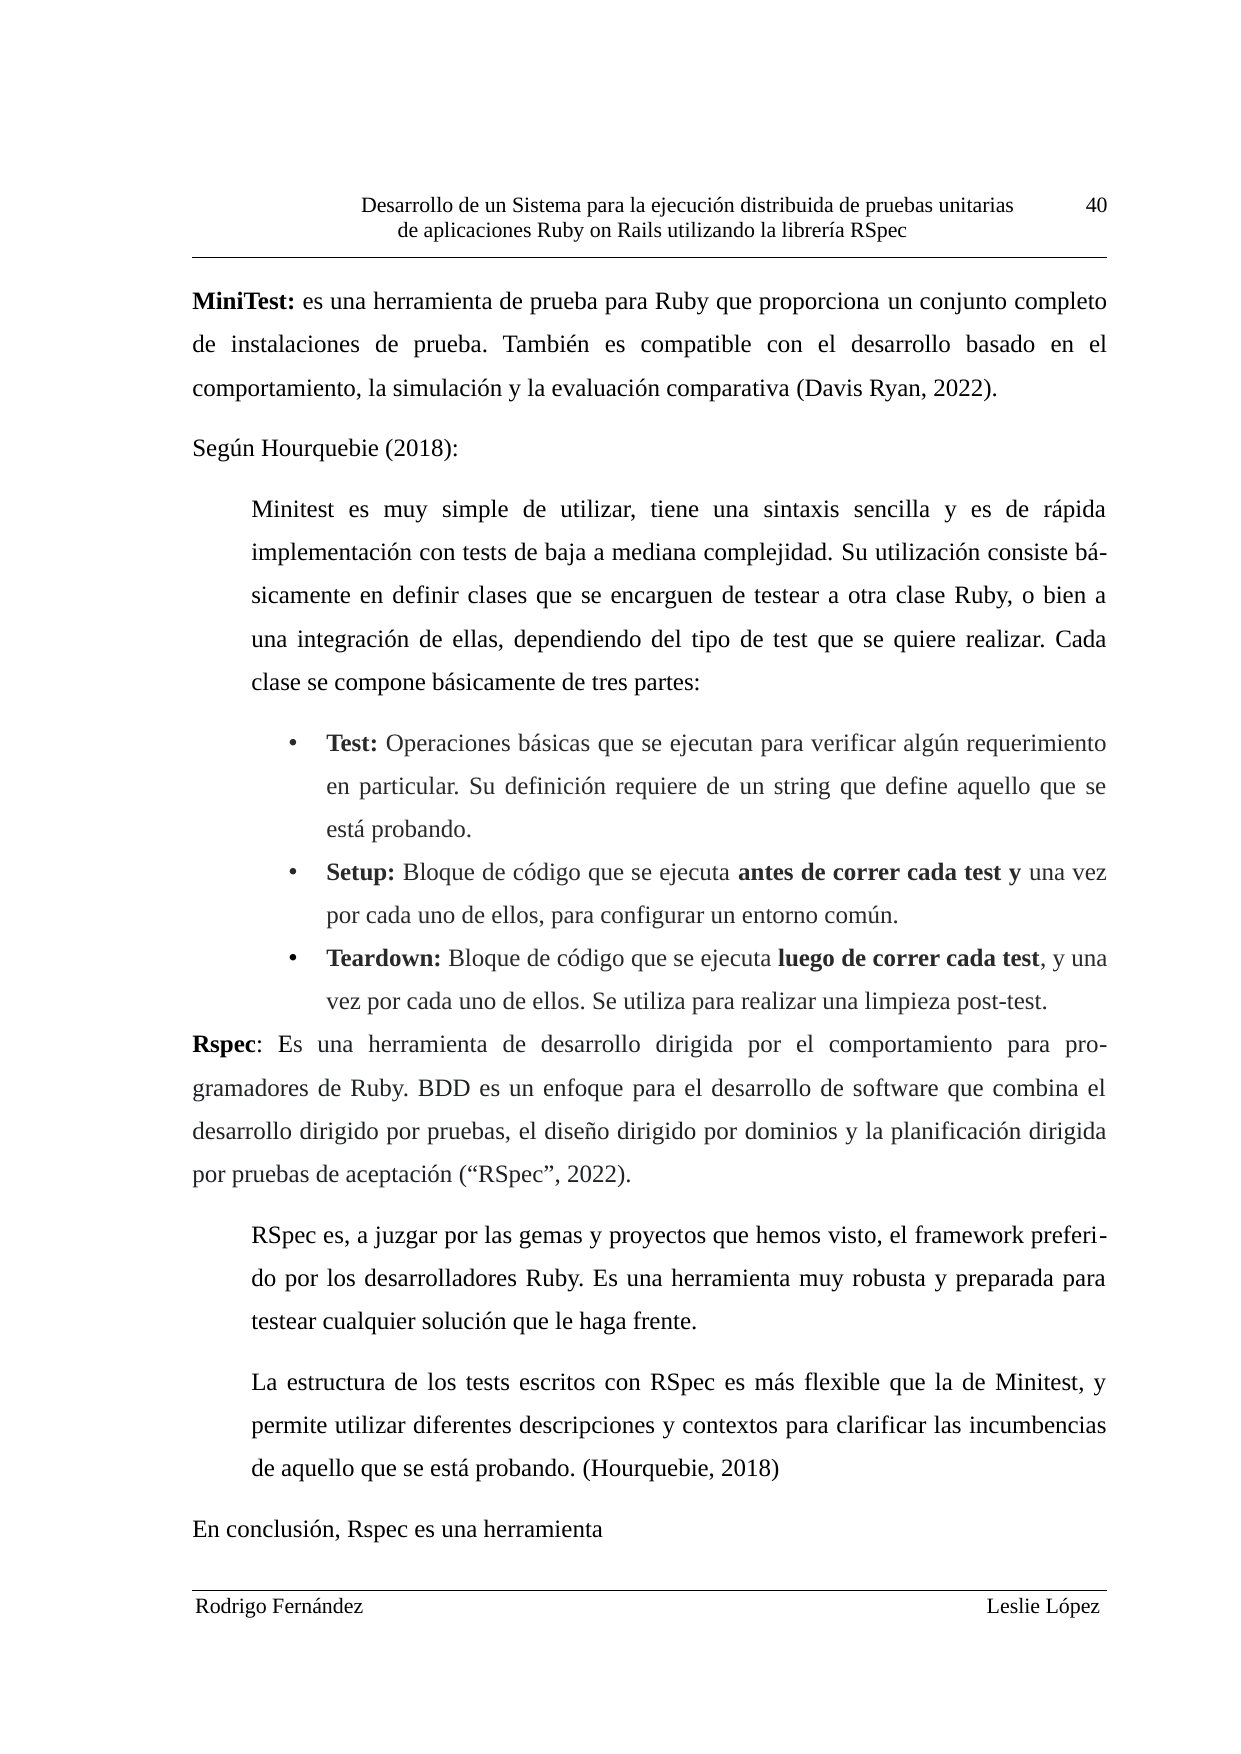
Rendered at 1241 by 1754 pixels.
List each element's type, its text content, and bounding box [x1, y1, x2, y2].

text RSpec es, a juzgar por las gemas y proyectos que hemos visto, el framework preferi­do por los desarrolladores Ruby. Es una herramienta muy robusta y preparada para testear cualquier solución que le haga frente. [251, 1220, 1107, 1335]
list Teardown: Bloque de código que se ejecuta luego de correr cada test, y una vez por cada uno de ellos. Se utiliza para realizar una limpieza post-test. [288, 943, 1107, 1015]
text La estructura de los tests escritos con RSpec es más flexible que la de Minitest, y permite utilizar diferentes descripciones y contextos para clarificar las incumbencias de aquello que se está probando. (Hourquebie, 2018) [251, 1367, 1107, 1482]
list Setup: Bloque de código que se ejecuta antes de correr cada test y una vez por cada uno de ellos, para configurar un entorno común. [288, 857, 1107, 929]
text MiniTest: es una herramienta de prueba para Ruby que proporciona un conjunto completo de instalaciones de prueba. También es compatible con el desarrollo basado en el comportamiento, la simulación y la evaluación comparativa (Davis Ryan, 2022)⁠. [192, 286, 1107, 401]
list Test: Operaciones básicas que se ejecutan para verificar algún requerimiento en particular. Su definición requiere de un string que define aquello que se está probando. [288, 728, 1107, 843]
text En conclusión, Rspec es una herramienta [192, 1514, 1107, 1543]
text Minitest es muy simple de utilizar, tiene una sintaxis sencilla y es de rápida implementación con tests de baja a mediana complejidad. Su utilización consiste bá­sicamente en definir clases que se encarguen de testear a otra clase Ruby, o bien a una integración de ellas, dependiendo del tipo de test que se quiere realizar. Cada clase se compone básicamente de tres partes: [251, 494, 1107, 696]
text Según Hourquebie (2018)⁠: [192, 433, 1107, 462]
text Rspec: Es una herramienta de desarrollo dirigida por el comportamiento para pro­gramadores de Ruby. BDD es un enfoque para el desarrollo de software que combina el desarrollo dirigido por pruebas, el diseño dirigido por dominios y la planificación dirigida por pruebas de aceptación (“RSpec”, 2022)⁠. [192, 1029, 1107, 1188]
